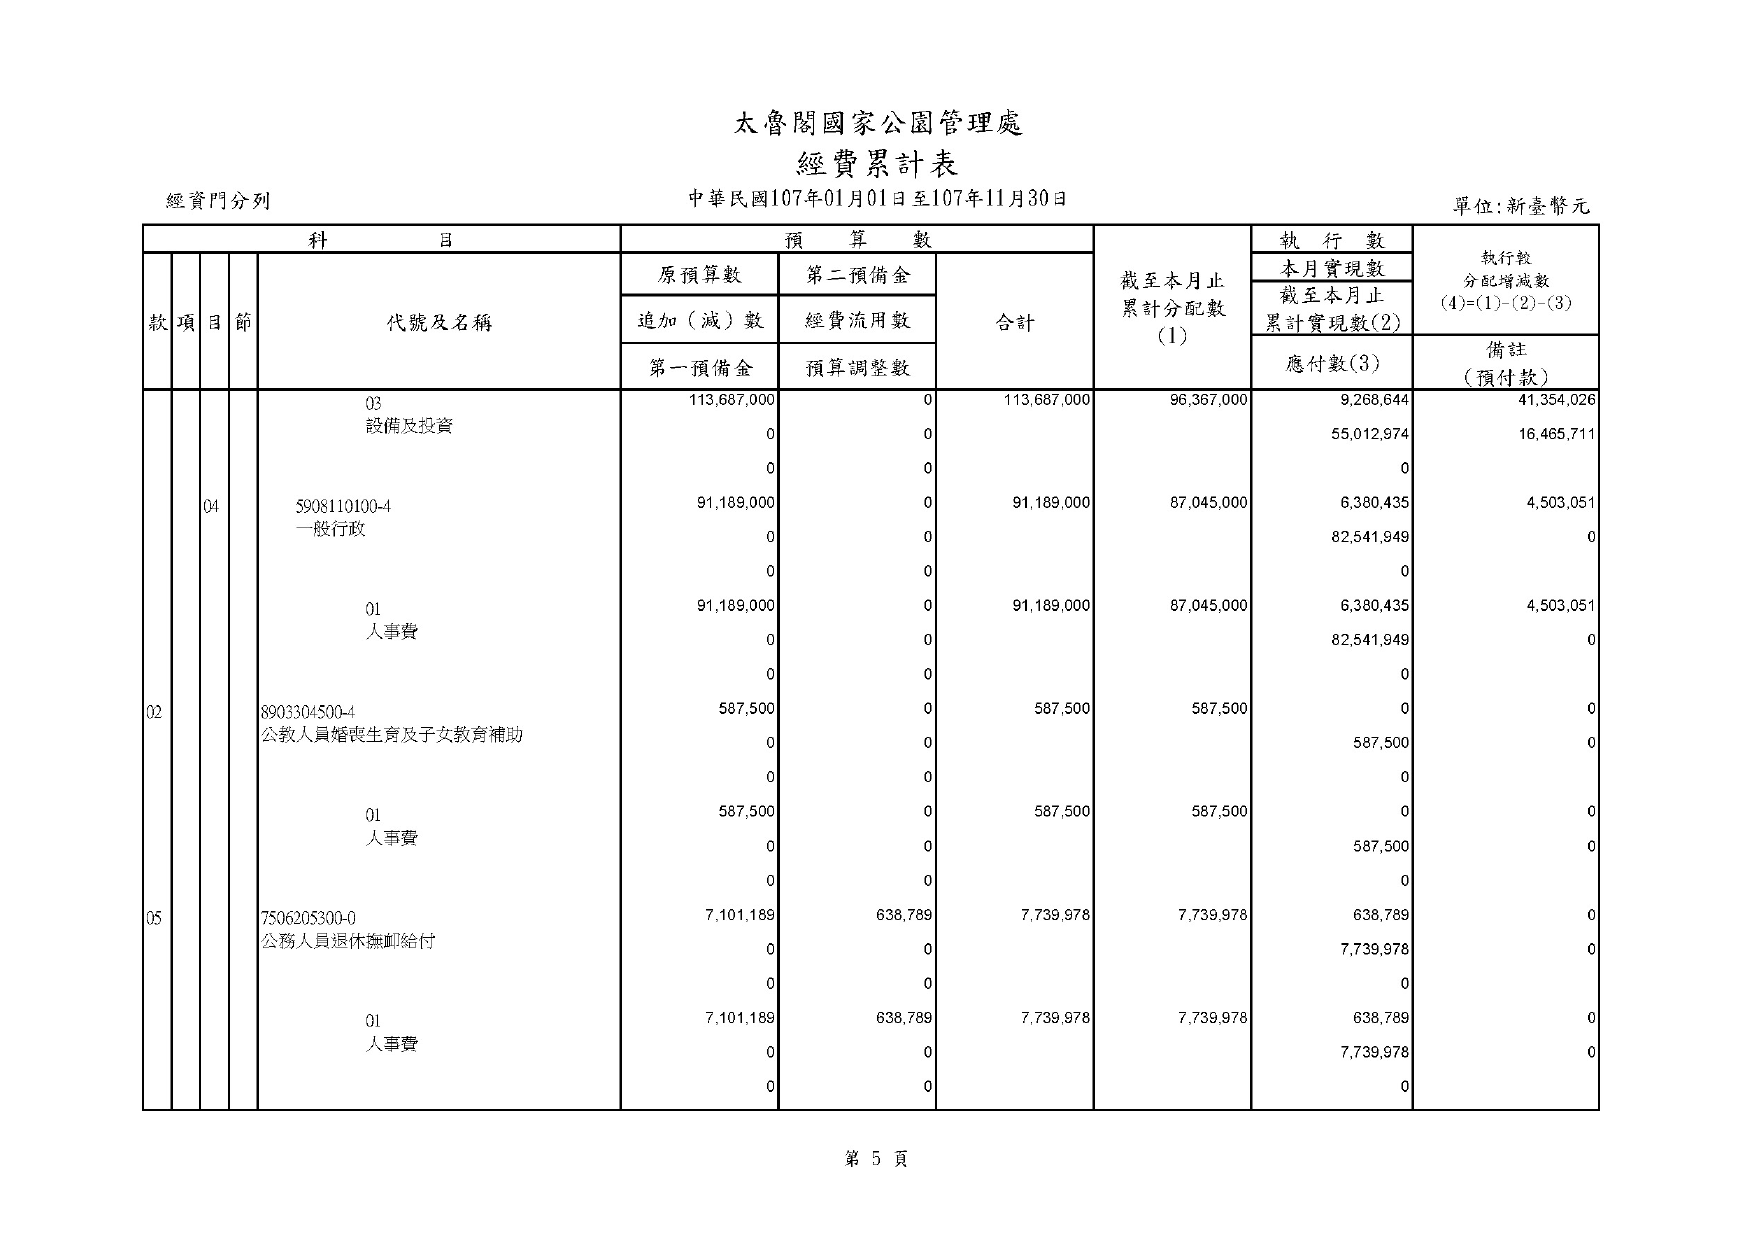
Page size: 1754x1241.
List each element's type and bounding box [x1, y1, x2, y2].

picture [59, 59, 1695, 1216]
